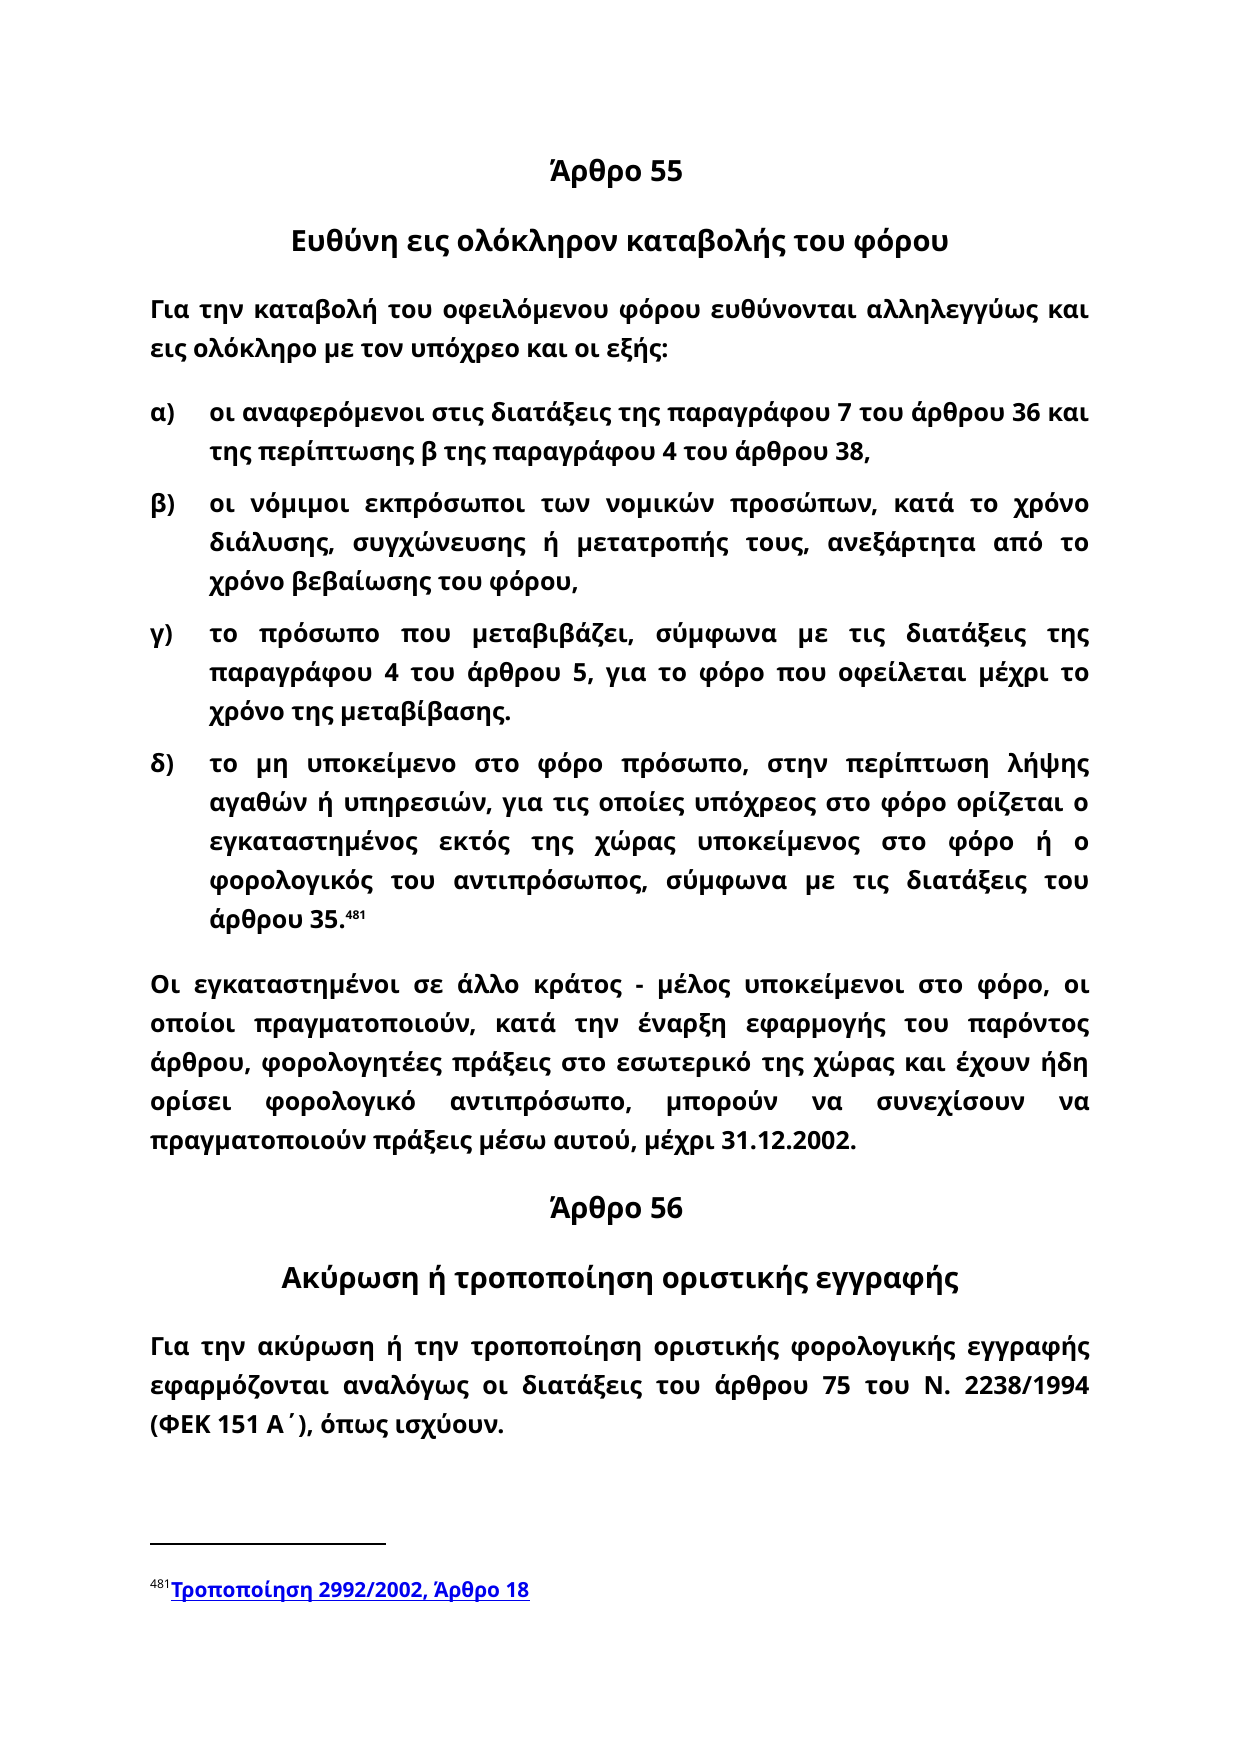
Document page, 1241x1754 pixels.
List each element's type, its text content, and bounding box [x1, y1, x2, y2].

text Τροποποίηση 2992/2002, Άρθρο 18 [150, 1576, 1090, 1604]
list β) οι νόμιμοι εκπρόσωποι των νομικών προσώπων, κατά το χρόνο διάλυσης, συγχώνευσης ή μετατροπής τους, ανεξάρτητα από το χρόνο βεβαίωσης του φόρου, [150, 485, 1090, 598]
text Οι εγκαταστημένοι σε άλλο κράτος - μέλος υποκείμενοι στο φόρο, οι οποίοι πραγματοποιούν, κατά την έναρξη εφαρμογής του παρόντος άρθρου, φορολογητέες πράξεις στο εσωτερικό της χώρας και έχουν ήδη ορίσει φορολογικό αντιπρόσωπο, μπορούν να συνεχίσουν να πραγματοποιούν πράξεις μέσω αυτού, μέχρι 31.12.2002. [150, 966, 1090, 1157]
list δ) το μη υποκείμενο στο φόρο πρόσωπο, στην περίπτωση λήψης αγαθών ή υπηρεσιών, για τις οποίες υπόχρεος στο φόρο ορίζεται ο εγκαταστημένος εκτός της χώρας υποκείμενος στο φόρο ή ο φορολογικός του αντιπρόσωπος, σύμφωνα με τις διατάξεις του άρθρου 35. [150, 745, 1090, 936]
list α) οι αναφερόμενοι στις διατάξεις της παραγράφου 7 του άρθρου 36 και της περίπτωσης β της παραγράφου 4 του άρθρου 38, [150, 394, 1090, 468]
text Για την ακύρωση ή την τροποποίηση οριστικής φορολογικής εγγραφής εφαρμόζονται αναλόγως οι διατάξεις του άρθρου 75 του Ν. 2238/1994 (ΦΕΚ 151 Α΄), όπως ισχύουν. [150, 1328, 1090, 1441]
subtitle Άρθρο 55 [150, 150, 1090, 190]
subtitle Ακύρωση ή τροποποίηση οριστικής εγγραφής [150, 1258, 1090, 1297]
subtitle Ευθύνη εις ολόκληρον καταβολής του φόρου [150, 221, 1090, 260]
list γ) το πρόσωπο που μεταβιβάζει, σύμφωνα με τις διατάξεις της παραγράφου 4 του άρθρου 5, για το φόρο που οφείλεται μέχρι το χρόνο της μεταβίβασης. [150, 615, 1090, 728]
subtitle Άρθρο 56 [150, 1187, 1090, 1227]
text Για την καταβολή του οφειλόμενου φόρου ευθύνονται αλληλεγγύως και εις ολόκληρο με τον υπόχρεο και οι εξής: [150, 291, 1090, 364]
